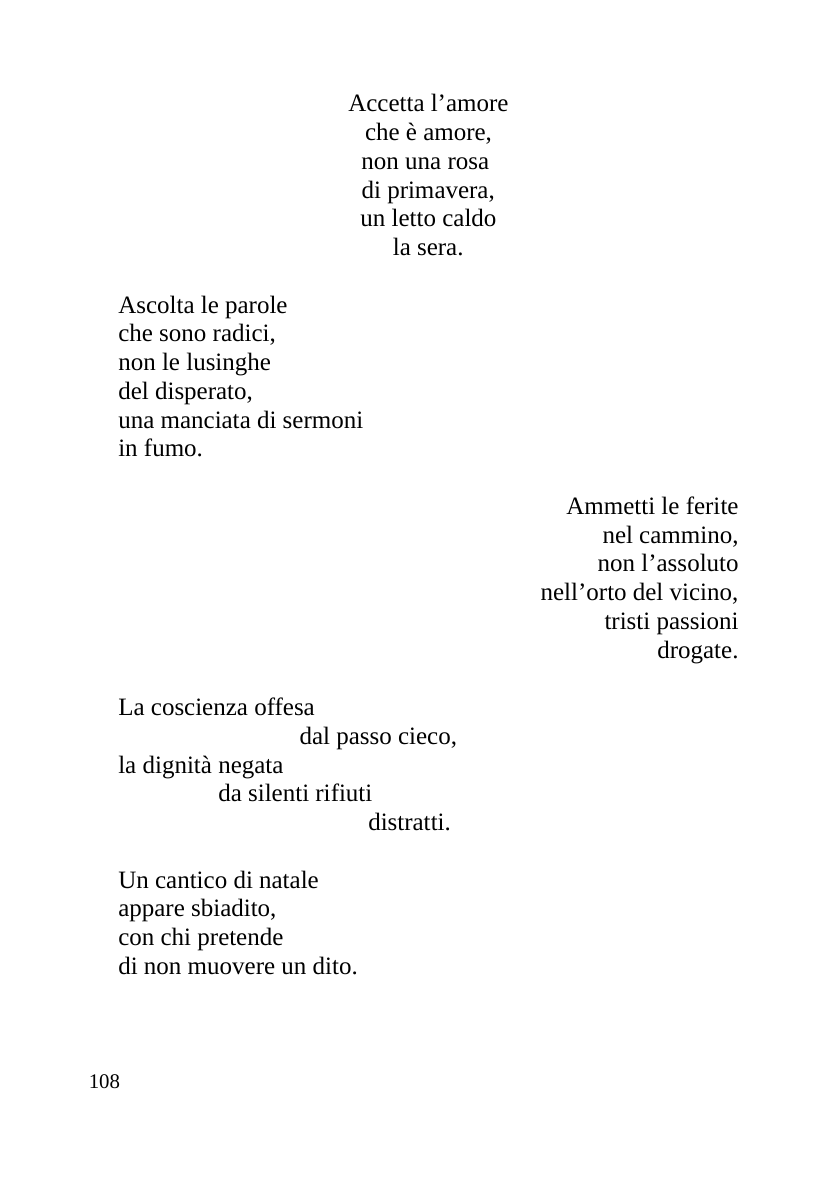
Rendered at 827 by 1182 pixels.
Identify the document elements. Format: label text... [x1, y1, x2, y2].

text appare sbiadito, [88, 893, 738, 922]
text con chi pretende [88, 922, 738, 951]
text tristi passioni [88, 606, 738, 635]
text di primavera, [88, 175, 738, 203]
text La coscienza offesa [88, 692, 738, 721]
text una manciata di sermoni [88, 405, 738, 433]
text Un cantico di natale [88, 865, 738, 893]
text nel cammino, [88, 520, 738, 548]
text la dignità negata [88, 750, 738, 778]
text del disperato, [88, 376, 738, 405]
text Accetta l’amore [88, 88, 738, 117]
text che è amore, [88, 117, 738, 146]
text nell’orto del vicino, [88, 577, 738, 606]
text non l’assoluto [88, 548, 738, 577]
text che sono radici, [88, 318, 738, 347]
text da silenti rifiuti [88, 778, 738, 807]
text non una rosa [88, 146, 738, 175]
text distratti. [88, 807, 738, 836]
text Ammetti le ferite [88, 491, 738, 520]
text la sera. [88, 232, 738, 261]
text non le lusinghe [88, 347, 738, 376]
text dal passo cieco, [88, 721, 738, 750]
text in fumo. [88, 433, 738, 462]
text Ascolta le parole [88, 290, 738, 318]
text di non muovere un dito. [88, 951, 738, 980]
text un letto caldo [88, 203, 738, 232]
text drogate. [88, 635, 738, 663]
